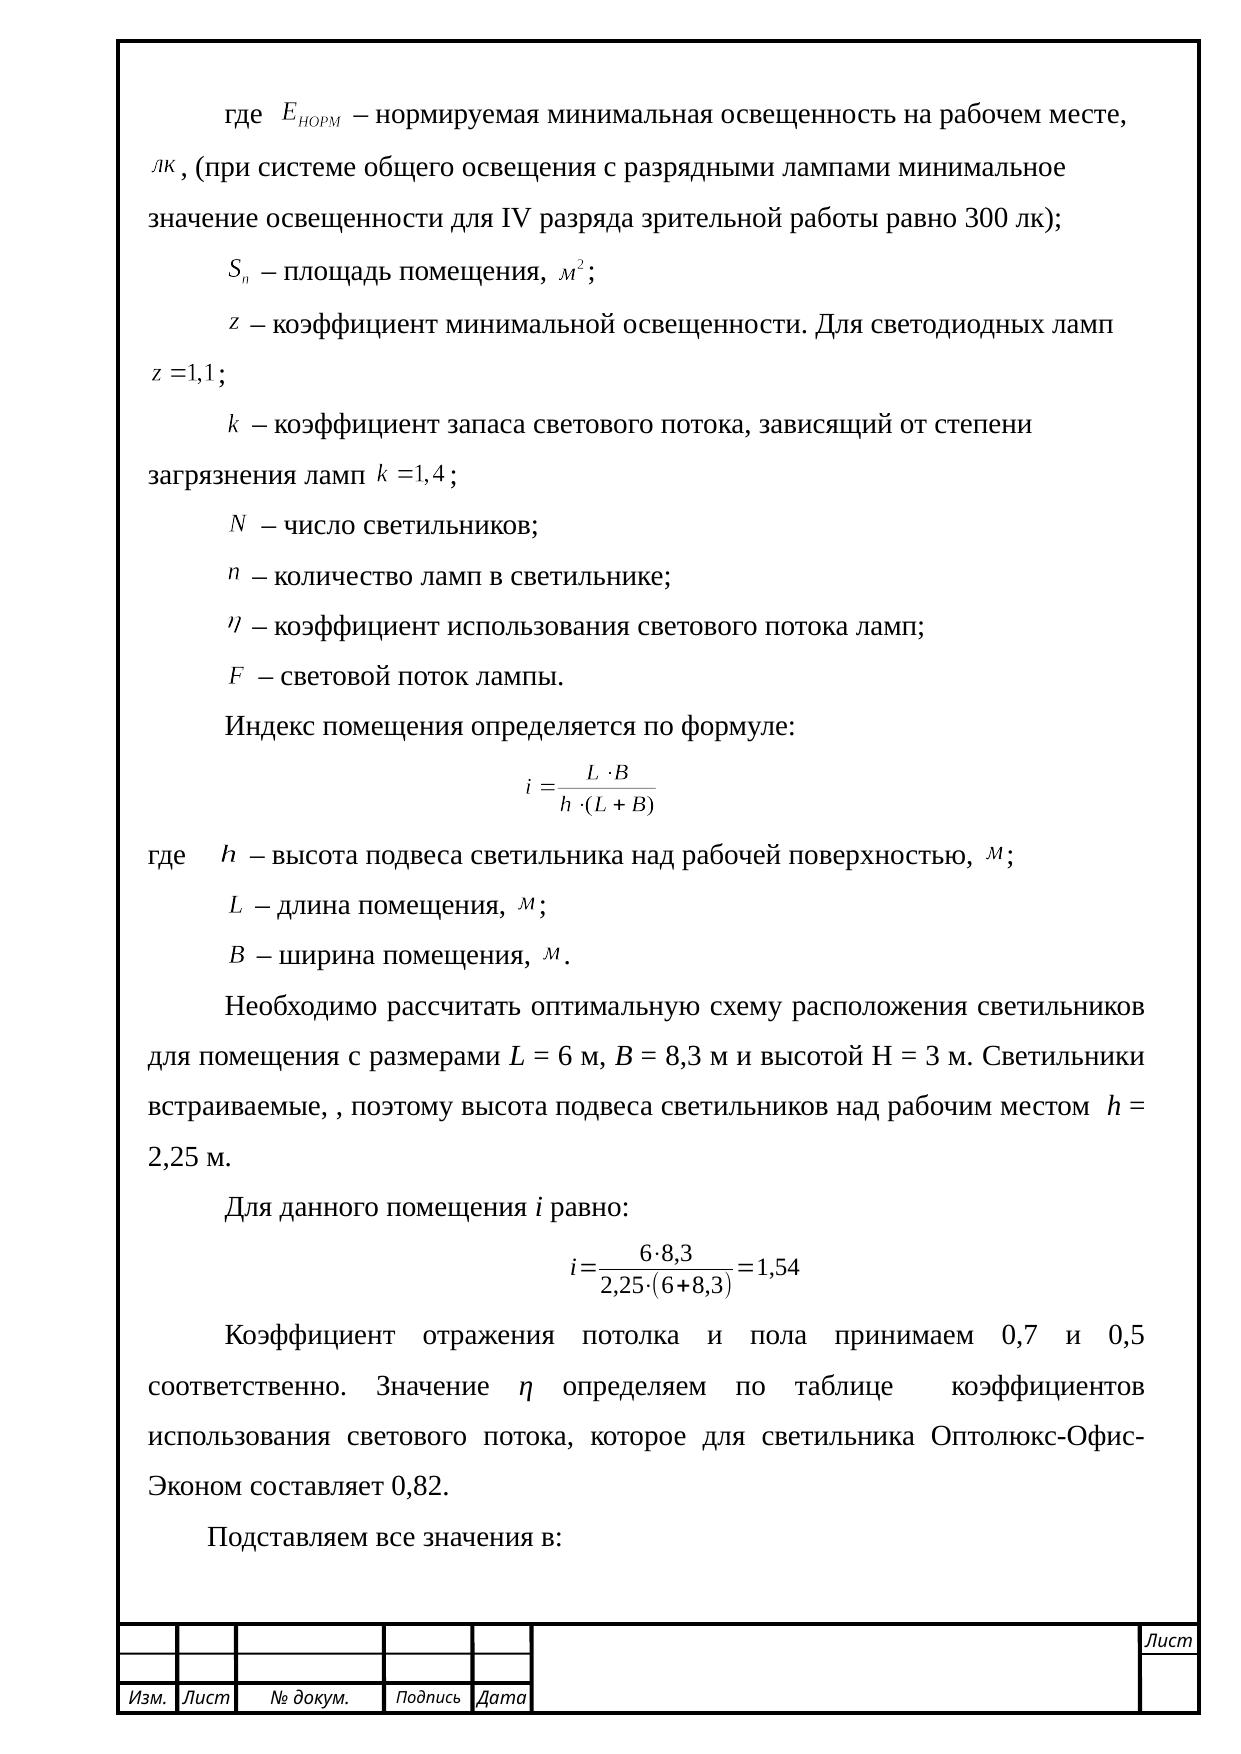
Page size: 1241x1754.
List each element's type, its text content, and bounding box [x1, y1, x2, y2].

text – коэффициент использования светового потока ламп; [148, 608, 1146, 641]
text где – высота подвеса светильника над рабочей поверхностью, ; [148, 837, 1146, 870]
text Индекс помещения определяется по формуле: [148, 708, 1146, 742]
text – ширина помещения, . [148, 937, 1146, 971]
text – длина помещения, ; [148, 887, 1146, 921]
text Необходимо рассчитать оптимальную схему расположения светильников для помещения с размерами L = 6 м, B = 8,3 м и высотой H = 3 м. Светильники встраиваемые, , поэтому высота подвеса светильников над рабочим местом h = 2,25 м. [148, 988, 1146, 1172]
text – площадь помещения, ; [148, 250, 1146, 289]
text – световой поток лампы. [148, 658, 1146, 692]
text – количество ламп в светильнике; [148, 558, 1146, 591]
text – число светильников; [148, 507, 1146, 541]
text где – нормируемая минимальная освещенность на рабочем месте, , (при системе общего освещения с разрядными лампами минимальное значение освещенности для IV разряда зрительной работы равно 300 лк); [148, 94, 1146, 233]
text Для данного помещения i равно: [148, 1189, 1146, 1223]
text Коэффициент отражения потолка и пола принимаем 0,7 и 0,5 соответственно. Значение η определяем по таблице коэффициентов использования светового потока, которое для светильника Оптолюкс-Офис-Эконом составляет 0,82. [148, 1317, 1146, 1502]
text – коэффициент минимальной освещенности. Для светодиодных ламп ; [148, 306, 1146, 390]
text Подставляем все значения в: [120, 1519, 1146, 1552]
text – коэффициент запаса светового потока, зависящий от степени загрязнения ламп ; [148, 407, 1146, 491]
